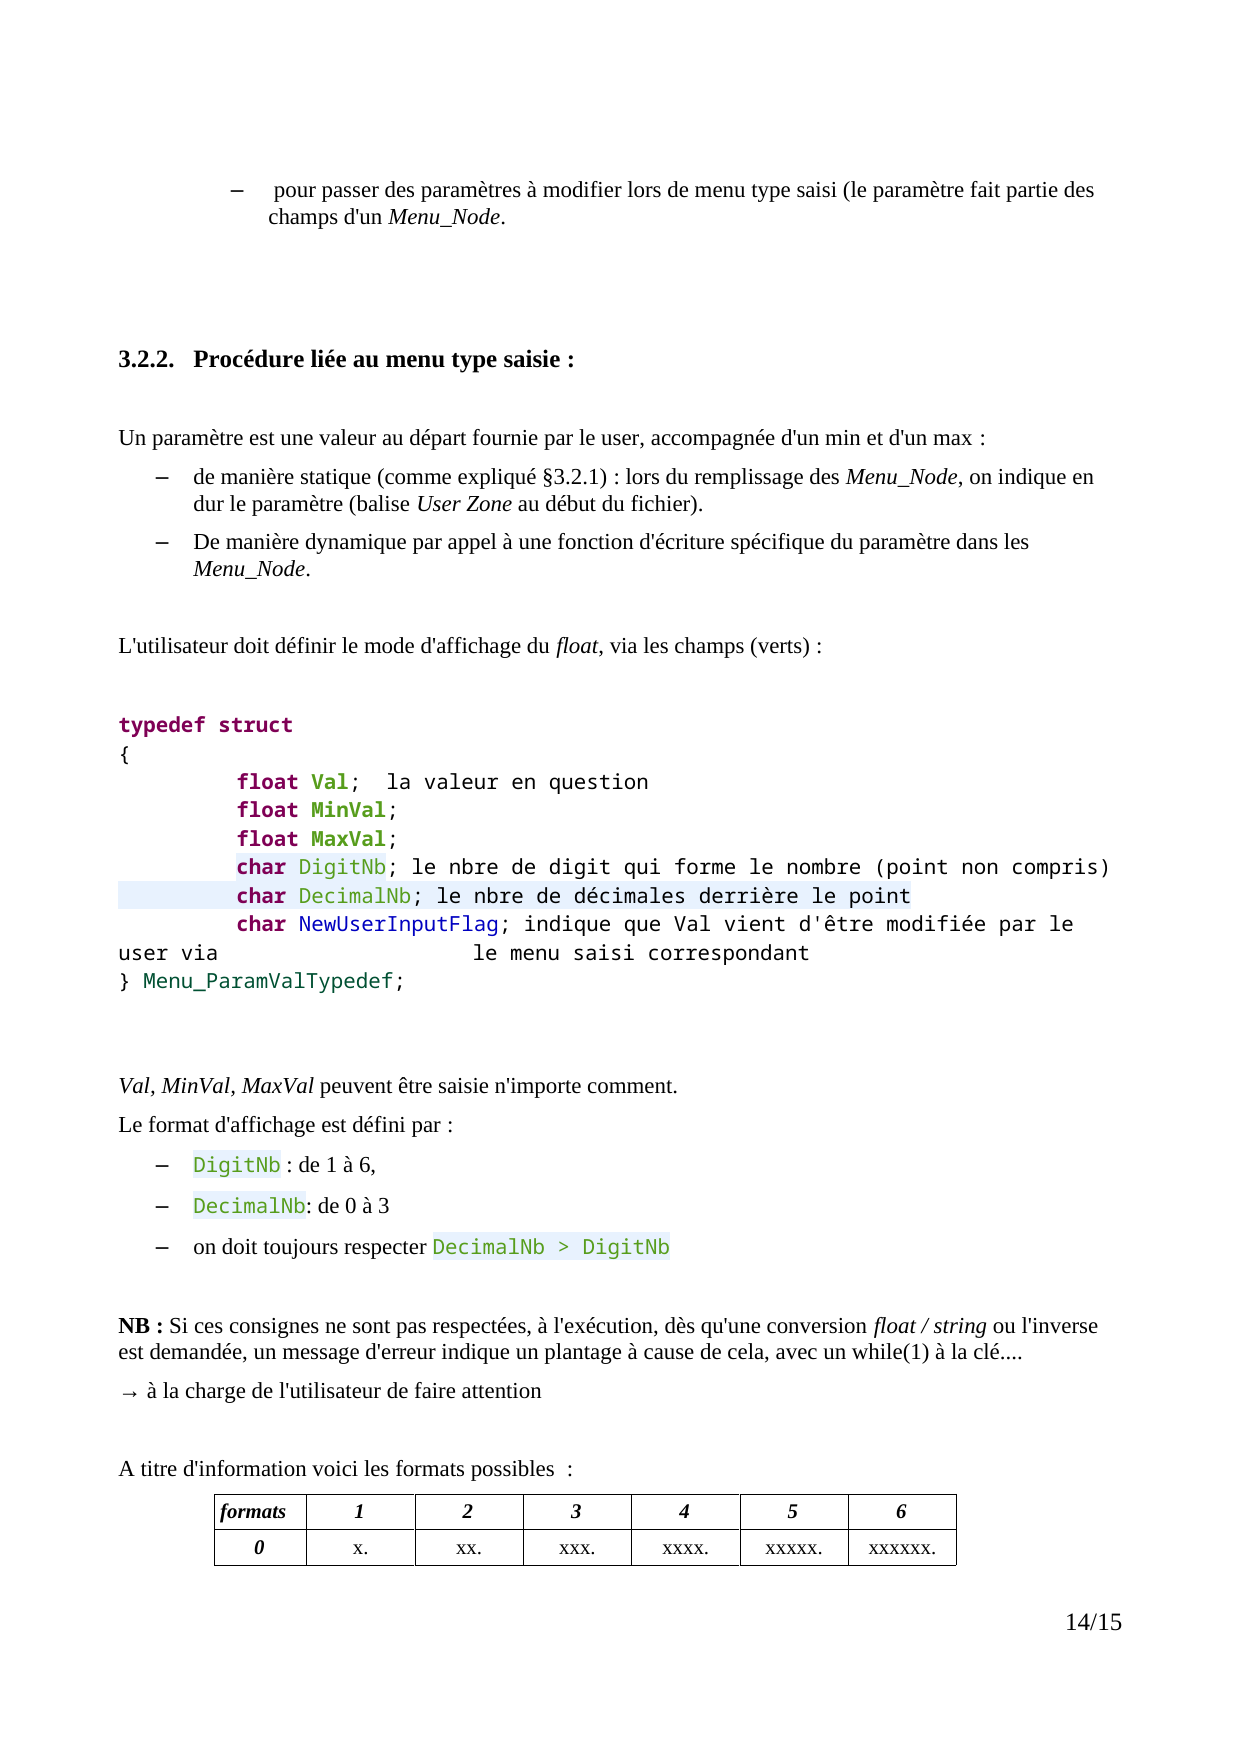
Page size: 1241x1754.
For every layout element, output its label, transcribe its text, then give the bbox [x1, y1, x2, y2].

list De manière dynamique par appel à une fonction d'écriture spécifique du paramètre dans les Menu_Node. [156, 528, 1122, 581]
list de manière statique (comme expliqué §3.2.1) : lors du remplissage des Menu_Node, on indique en dur le paramètre (balise User Zone au début du fichier). [156, 463, 1122, 516]
table_header 3 [524, 1495, 631, 1529]
table_cell x. [307, 1530, 414, 1565]
table_cell xx. [416, 1530, 523, 1565]
text float MinVal; [118, 796, 1122, 824]
table_header 1 [307, 1495, 414, 1529]
text Le format d'affichage est défini par : [118, 1111, 1122, 1137]
table_cell xxxx. [632, 1530, 739, 1565]
text char DigitNb; le nbre de digit qui forme le nombre (point non compris) [118, 852, 1122, 881]
text { [118, 739, 1122, 767]
text typedef struct [118, 710, 1122, 739]
table_cell xxxxxx. [849, 1530, 956, 1565]
table_header formats [215, 1495, 306, 1529]
text A titre d'information voici les formats possibles : [118, 1454, 1122, 1481]
text Val, MinVal, MaxVal peuvent être saisie n'importe comment. [118, 1072, 1122, 1099]
text } Menu_ParamValTypedef; [118, 966, 1122, 994]
table_cell 0 [215, 1530, 306, 1565]
text L'utilisateur doit définir le mode d'affichage du float, via les champs (verts) : [118, 632, 1122, 659]
text char DecimalNb; le nbre de décimales derrière le point [118, 881, 1122, 909]
subtitle Procédure liée au menu type saisie : [118, 344, 1122, 373]
table_cell xxx. [524, 1530, 631, 1565]
table_header 2 [416, 1495, 523, 1529]
list DigitNb : de 1 à 6, [156, 1150, 1122, 1178]
list on doit toujours respecter DecimalNb > DigitNb [156, 1232, 1122, 1260]
list pour passer des paramètres à modifier lors de menu type saisi (le paramètre fait partie des champs d'un Menu_Node. [231, 176, 1122, 229]
text Un paramètre est une valeur au départ fournie par le user, accompagnée d'un min et d'un max : [118, 424, 1122, 451]
text NB : Si ces consignes ne sont pas respectées, à l'exécution, dès qu'une conversion float / string ou l'inverse est demandée, un message d'erreur indique un plantage à cause de cela, avec un while(1) à la clé.... [118, 1312, 1122, 1364]
table_header 5 [741, 1495, 848, 1529]
text char NewUserInputFlag; indique que Val vient d'être modifiée par le user via le menu saisi correspondant [118, 909, 1122, 966]
text float MaxVal; [118, 824, 1122, 852]
table_header 4 [632, 1495, 739, 1529]
text float Val; la valeur en question [118, 767, 1122, 796]
table_header 6 [849, 1495, 956, 1529]
table_cell xxxxx. [741, 1530, 848, 1565]
text → à la charge de l'utilisateur de faire attention [118, 1377, 1122, 1403]
list DecimalNb: de 0 à 3 [156, 1191, 1122, 1219]
